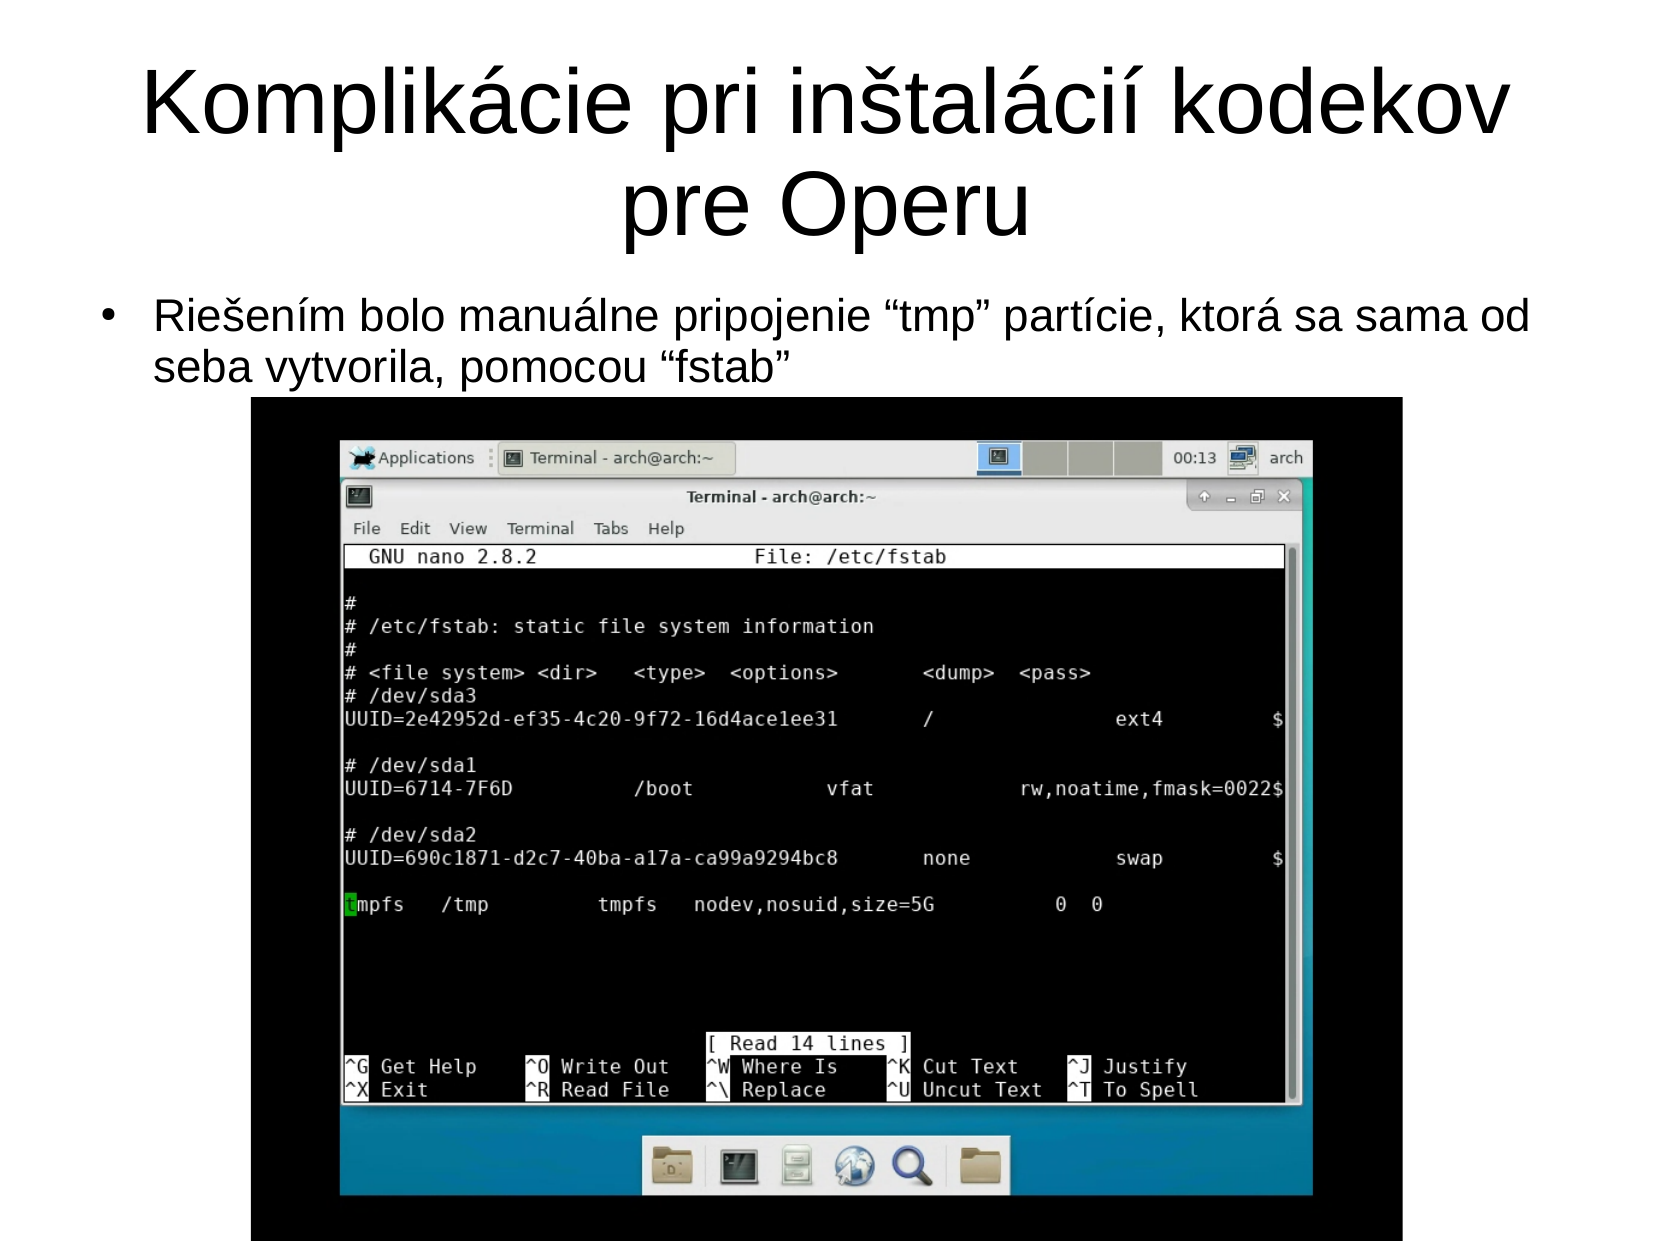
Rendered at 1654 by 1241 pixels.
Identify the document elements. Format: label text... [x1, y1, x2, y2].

title Komplikácie pri inštalácií kodekov pre Operu [82, 49, 1571, 257]
picture [250, 397, 1403, 1241]
list Riešením bolo manuálne pripojenie “tmp” partície, ktorá sa sama od seba vytvorila, pomocou “fstab” [82, 290, 1571, 1010]
